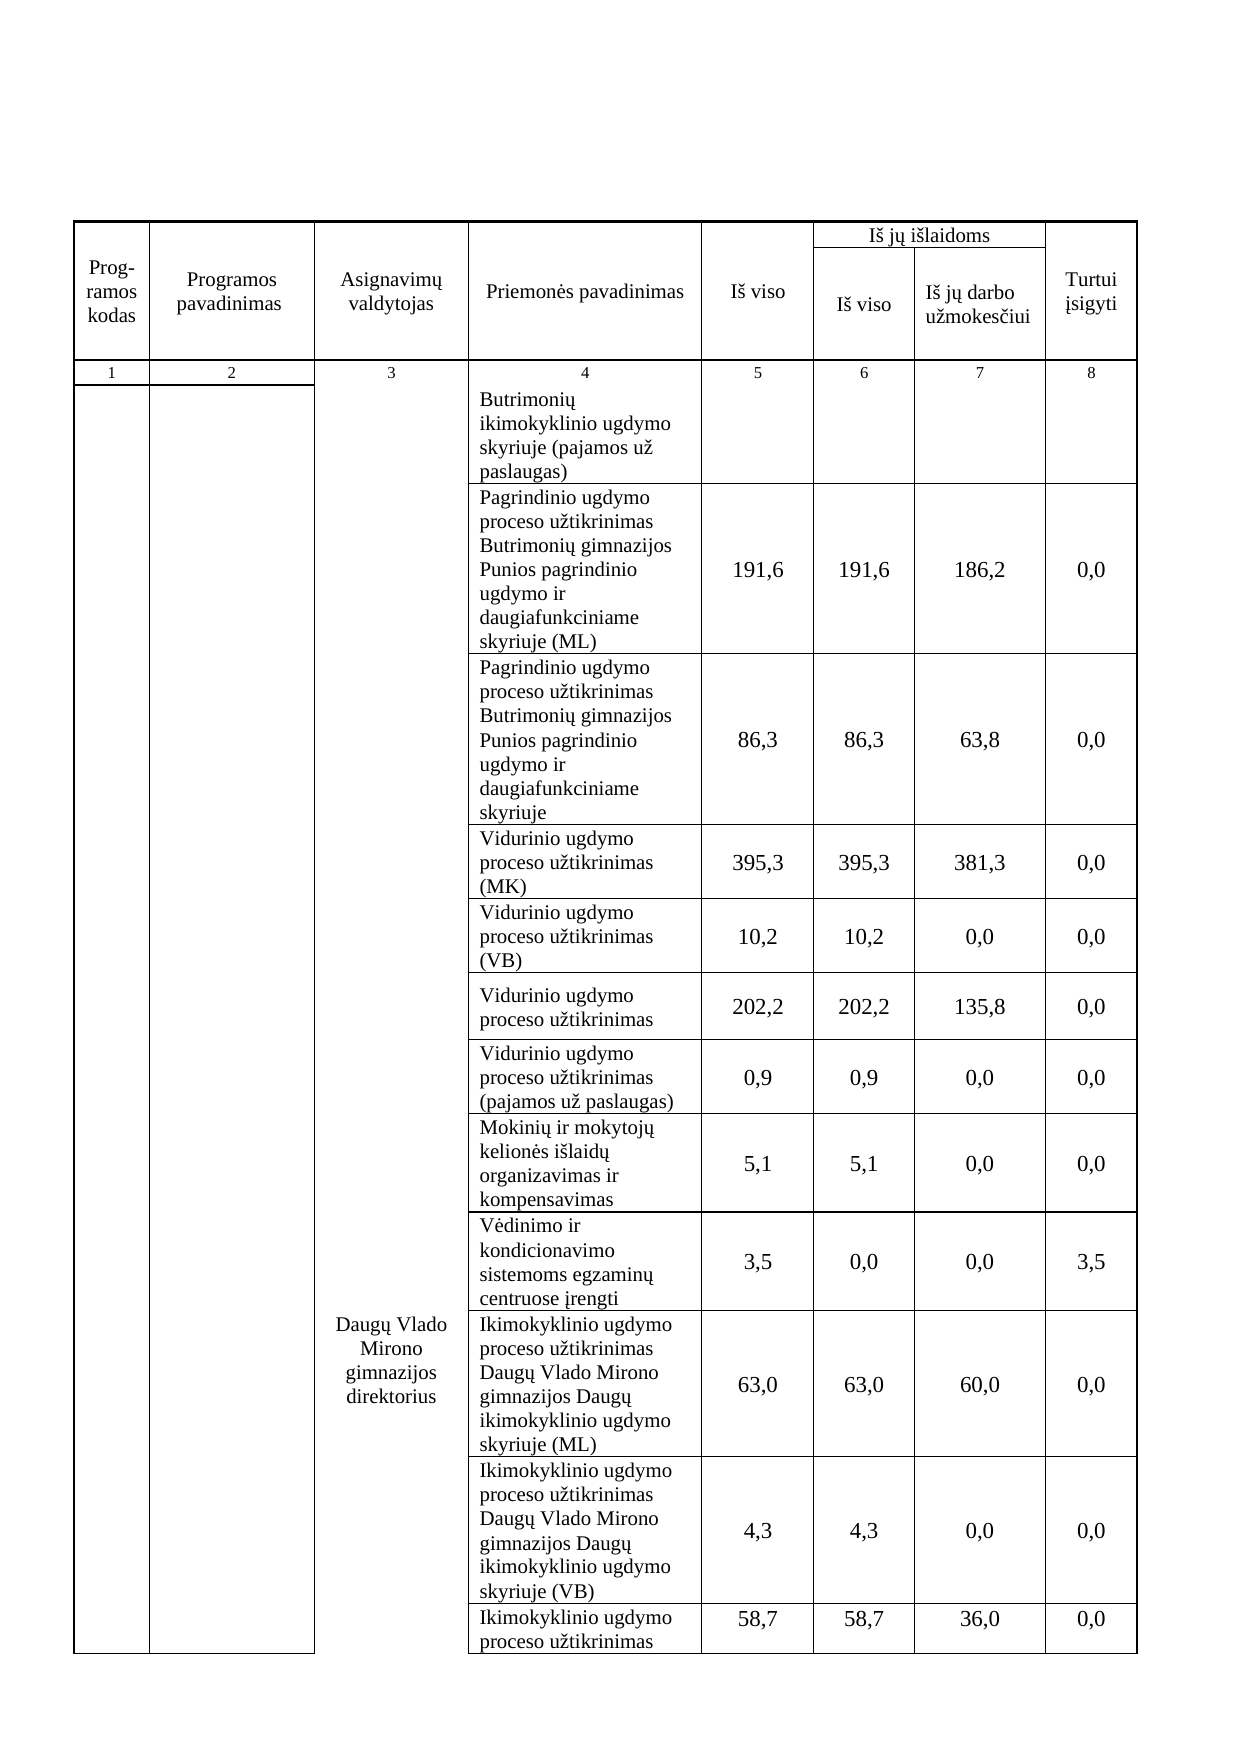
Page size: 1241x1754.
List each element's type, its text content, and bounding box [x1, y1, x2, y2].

table_cell 8 [1046, 361, 1136, 384]
table_cell 6 [814, 361, 914, 384]
table_cell 0,0 [1046, 1114, 1136, 1211]
table_cell Mokinių ir mokytojų kelionės išlaidų organizavimas ir kompensavimas [469, 1114, 701, 1211]
table_cell 10,2 [702, 899, 813, 972]
table_cell 0,9 [814, 1040, 914, 1113]
table_cell 4,3 [814, 1457, 914, 1603]
table_cell Ikimokyklinio ugdymo proceso užtikrinimas Daugų Vlado Mirono gimnazijos Daugų ikimokyklinio ugdymo skyriuje (ML) [469, 1311, 701, 1456]
table_cell 0,0 [1046, 654, 1136, 824]
table_cell 395,3 [702, 825, 813, 898]
table_cell 0,0 [1046, 973, 1136, 1039]
table_cell Daugų Vlado Mirono gimnazijos direktorius [315, 1310, 468, 1653]
table_header Programos pavadinimas [150, 223, 314, 359]
table_cell 135,8 [915, 973, 1045, 1039]
table_header Iš viso [702, 223, 813, 359]
table_cell 0,0 [814, 1213, 914, 1310]
table_header Iš jų išlaidoms [814, 223, 1045, 247]
table_cell 3,5 [702, 1213, 813, 1310]
table_header Priemonės pavadinimas [469, 223, 701, 359]
table_cell Vėdinimo ir kondicionavimo sistemoms egzaminų centruose įrengti [469, 1213, 701, 1310]
table_cell 4,3 [702, 1457, 813, 1603]
table_cell 0,0 [1046, 1040, 1136, 1113]
table_cell 0,0 [915, 1114, 1045, 1211]
table_cell Iš viso [814, 248, 914, 359]
table_cell 0,0 [915, 1457, 1045, 1603]
table_cell 381,3 [915, 825, 1045, 898]
table_cell 0,0 [915, 1213, 1045, 1310]
table_cell 202,2 [702, 973, 813, 1039]
table_header Prog-ramos kodas [75, 223, 149, 359]
table_cell 0,0 [1046, 825, 1136, 898]
table_cell Ikimokyklinio ugdymo proceso užtikrinimas [469, 1604, 701, 1653]
table_cell Ikimokyklinio ugdymo proceso užtikrinimas Daugų Vlado Mirono gimnazijos Daugų ikimokyklinio ugdymo skyriuje (VB) [469, 1457, 701, 1603]
table_cell 58,7 [814, 1604, 914, 1653]
table_cell Pagrindinio ugdymo proceso užtikrinimas Butrimonių gimnazijos Punios pagrindinio ugdymo ir daugiafunkciniame skyriuje [469, 654, 701, 824]
table_cell 0,0 [1046, 899, 1136, 972]
table_cell Vidurinio ugdymo proceso užtikrinimas (MK) [469, 825, 701, 898]
table_cell 0,9 [702, 1040, 813, 1113]
table_cell 58,7 [702, 1604, 813, 1653]
table_cell 3 [315, 361, 468, 384]
table_cell [315, 384, 468, 1310]
table_cell Vidurinio ugdymo proceso užtikrinimas (pajamos už paslaugas) [469, 1040, 701, 1113]
table_cell 0,0 [1046, 484, 1136, 653]
table_cell [150, 386, 314, 1653]
table_cell 3,5 [1046, 1213, 1136, 1310]
table_cell 86,3 [814, 654, 914, 824]
table_cell Pagrindinio ugdymo proceso užtikrinimas Butrimonių gimnazijos Punios pagrindinio ugdymo ir daugiafunkciniame skyriuje (ML) [469, 484, 701, 653]
table_cell 7 [915, 361, 1045, 384]
table_cell [702, 384, 813, 483]
table_cell 395,3 [814, 825, 914, 898]
table_cell 0,0 [1046, 1457, 1136, 1603]
table_cell 191,6 [814, 484, 914, 653]
table_cell 5,1 [702, 1114, 813, 1211]
table_cell 63,0 [814, 1311, 914, 1456]
table_header Turtui įsigyti [1046, 223, 1136, 359]
table_cell Iš jų darbo užmokesčiui [915, 248, 1045, 359]
table_cell Vidurinio ugdymo proceso užtikrinimas [469, 973, 701, 1039]
table_cell 0,0 [915, 1040, 1045, 1113]
table_cell 0,0 [1046, 1311, 1136, 1456]
table_cell 5,1 [814, 1114, 914, 1211]
table_cell 86,3 [702, 654, 813, 824]
table_cell 63,0 [702, 1311, 813, 1456]
table_cell 202,2 [814, 973, 914, 1039]
table_cell 5 [702, 361, 813, 384]
table_cell 0,0 [1046, 1604, 1136, 1653]
table_cell 63,8 [915, 654, 1045, 824]
table_cell [1046, 384, 1136, 483]
table_cell [75, 386, 149, 1653]
table_cell 2 [150, 361, 314, 384]
table_header Asignavimų valdytojas [315, 223, 468, 359]
table_cell 186,2 [915, 484, 1045, 653]
table_cell 191,6 [702, 484, 813, 653]
table_cell 36,0 [915, 1604, 1045, 1653]
table_cell [814, 384, 914, 483]
table_cell [915, 384, 1045, 483]
table_cell Butrimonių ikimokyklinio ugdymo skyriuje (pajamos už paslaugas) [469, 384, 701, 483]
table_cell 60,0 [915, 1311, 1045, 1456]
table_cell 10,2 [814, 899, 914, 972]
table_cell 0,0 [915, 899, 1045, 972]
table_cell 4 [469, 361, 701, 384]
table_cell 1 [75, 361, 149, 384]
table_cell Vidurinio ugdymo proceso užtikrinimas (VB) [469, 899, 701, 972]
